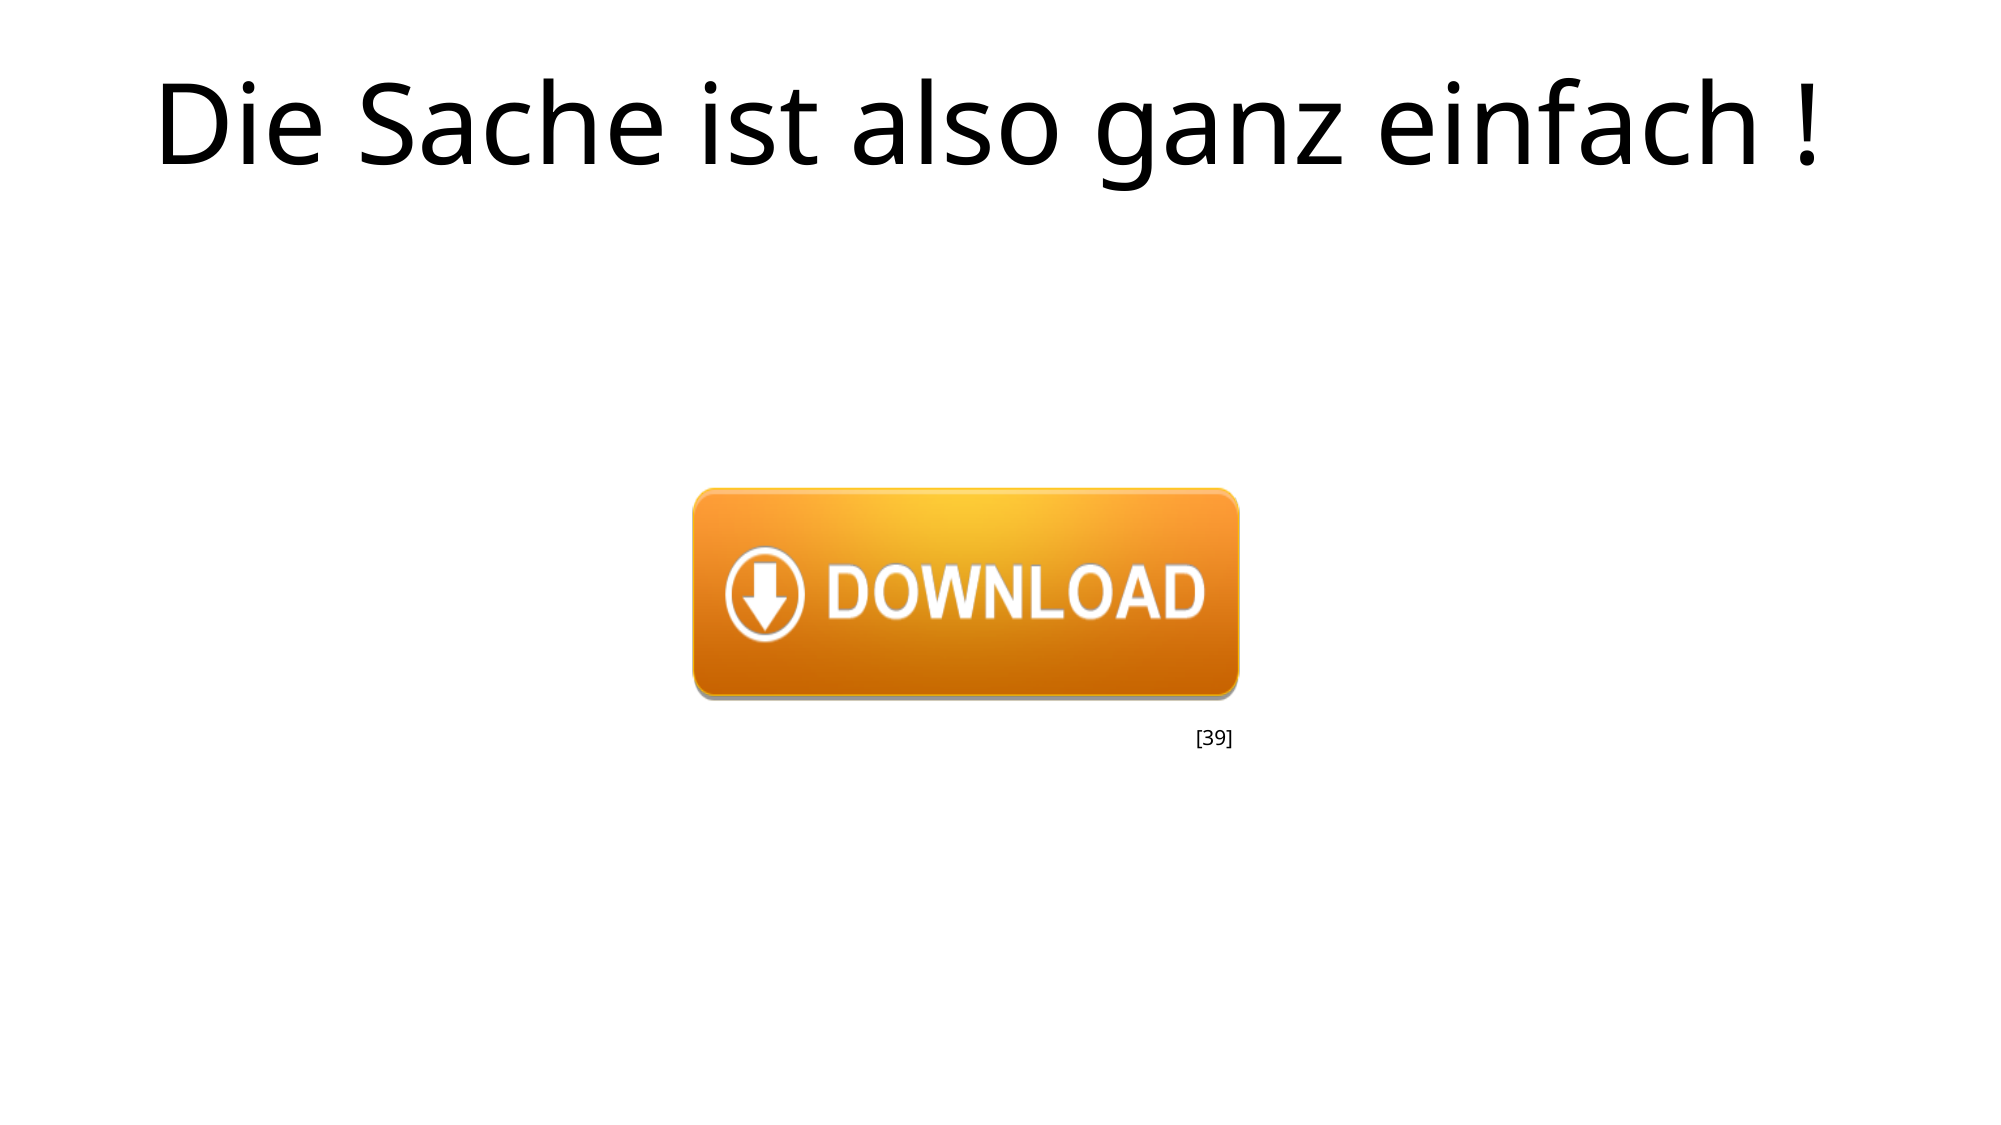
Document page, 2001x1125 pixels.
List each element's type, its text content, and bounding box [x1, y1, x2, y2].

title Die Sache ist also ganz einfach ! [137, 59, 1863, 278]
title [39] [1181, 720, 1277, 754]
picture [672, 435, 1259, 748]
